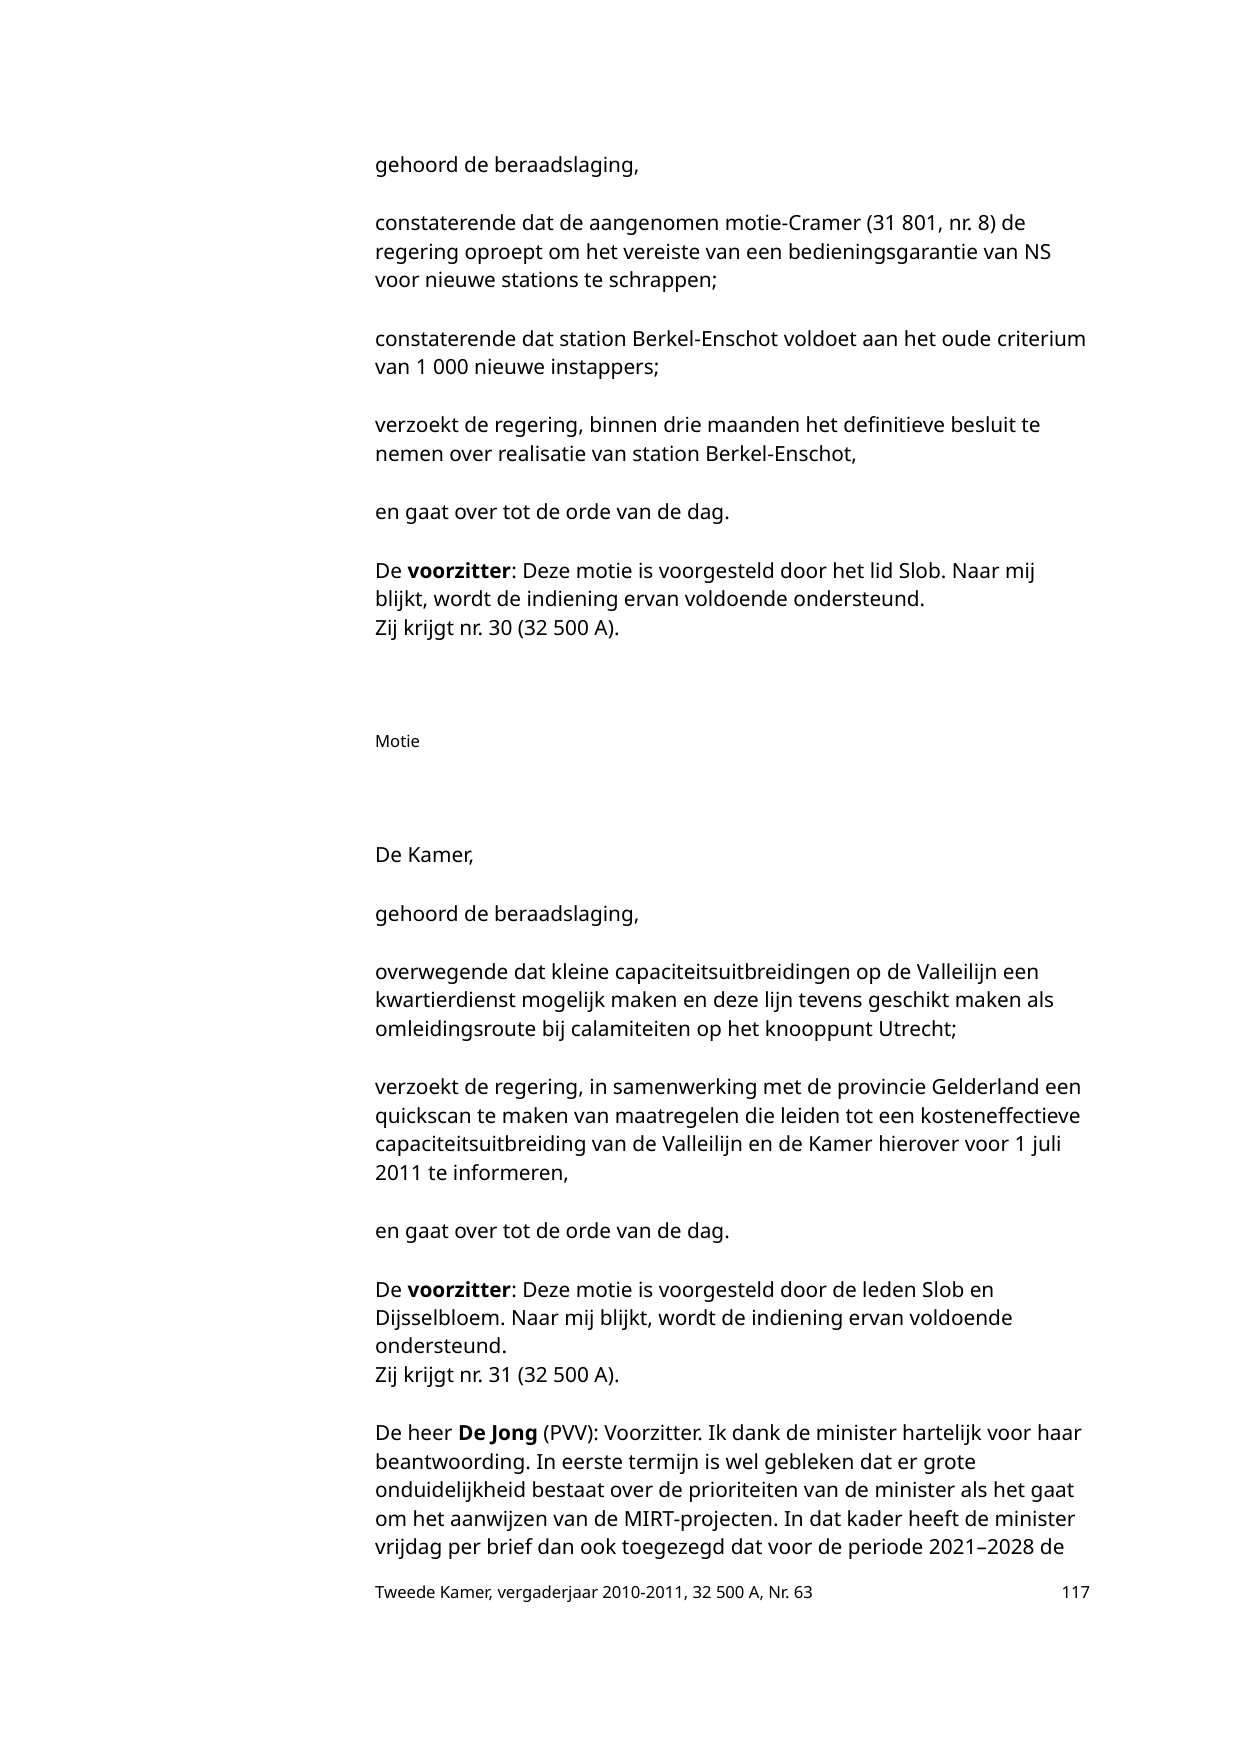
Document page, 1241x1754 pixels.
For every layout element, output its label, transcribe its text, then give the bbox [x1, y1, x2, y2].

table_header Motie [375, 729, 1090, 782]
text overwegende dat kleine capaciteitsuitbreidingen op de Valleilijn een kwartierdienst mogelijk maken en deze lijn tevens geschikt maken als omleidingsroute bij calamiteiten op het knooppunt Utrecht; [375, 957, 1090, 1042]
text gehoord de beraadslaging, [375, 899, 1090, 927]
text constaterende dat station Berkel-Enschot voldoet aan het oude criterium van 1 000 nieuwe instappers; [375, 324, 1090, 381]
text constaterende dat de aangenomen motie-Cramer (31 801, nr. 8) de regering oproept om het vereiste van een bedieningsgarantie van NS voor nieuwe stations te schrappen; [375, 208, 1090, 294]
text gehoord de beraadslaging, [375, 150, 1090, 178]
text Zij krijgt nr. 30 (32 500 A). [375, 613, 1090, 641]
text De voorzitter: Deze motie is voorgesteld door de leden Slob en Dijsselbloem. Naar mij blijkt, wordt de indiening ervan voldoende ondersteund. [375, 1275, 1090, 1360]
text De Kamer, [375, 840, 1090, 869]
text Zij krijgt nr. 31 (32 500 A). [375, 1360, 1090, 1388]
text De heer De Jong (PVV): Voorzitter. Ik dank de minister hartelijk voor haar beantwoording. In eerste termijn is wel gebleken dat er grote onduidelijkheid bestaat over de prioriteiten van de minister als het gaat om het aanwijzen van de MIRT-projecten. In dat kader heeft de minister vrijdag per brief dan ook toegezegd dat voor de periode 2021–2028 de [375, 1418, 1090, 1561]
text De voorzitter: Deze motie is voorgesteld door het lid Slob. Naar mij blijkt, wordt de indiening ervan voldoende ondersteund. [375, 556, 1090, 613]
text en gaat over tot de orde van de dag. [375, 497, 1090, 526]
text verzoekt de regering, in samenwerking met de provincie Gelderland een quickscan te maken van maatregelen die leiden tot een kosteneffectieve capaciteitsuitbreiding van de Valleilijn en de Kamer hierover voor 1 juli 2011 te informeren, [375, 1072, 1090, 1186]
text en gaat over tot de orde van de dag. [375, 1216, 1090, 1245]
text verzoekt de regering, binnen drie maanden het definitieve besluit te nemen over realisatie van station Berkel-Enschot, [375, 411, 1090, 467]
